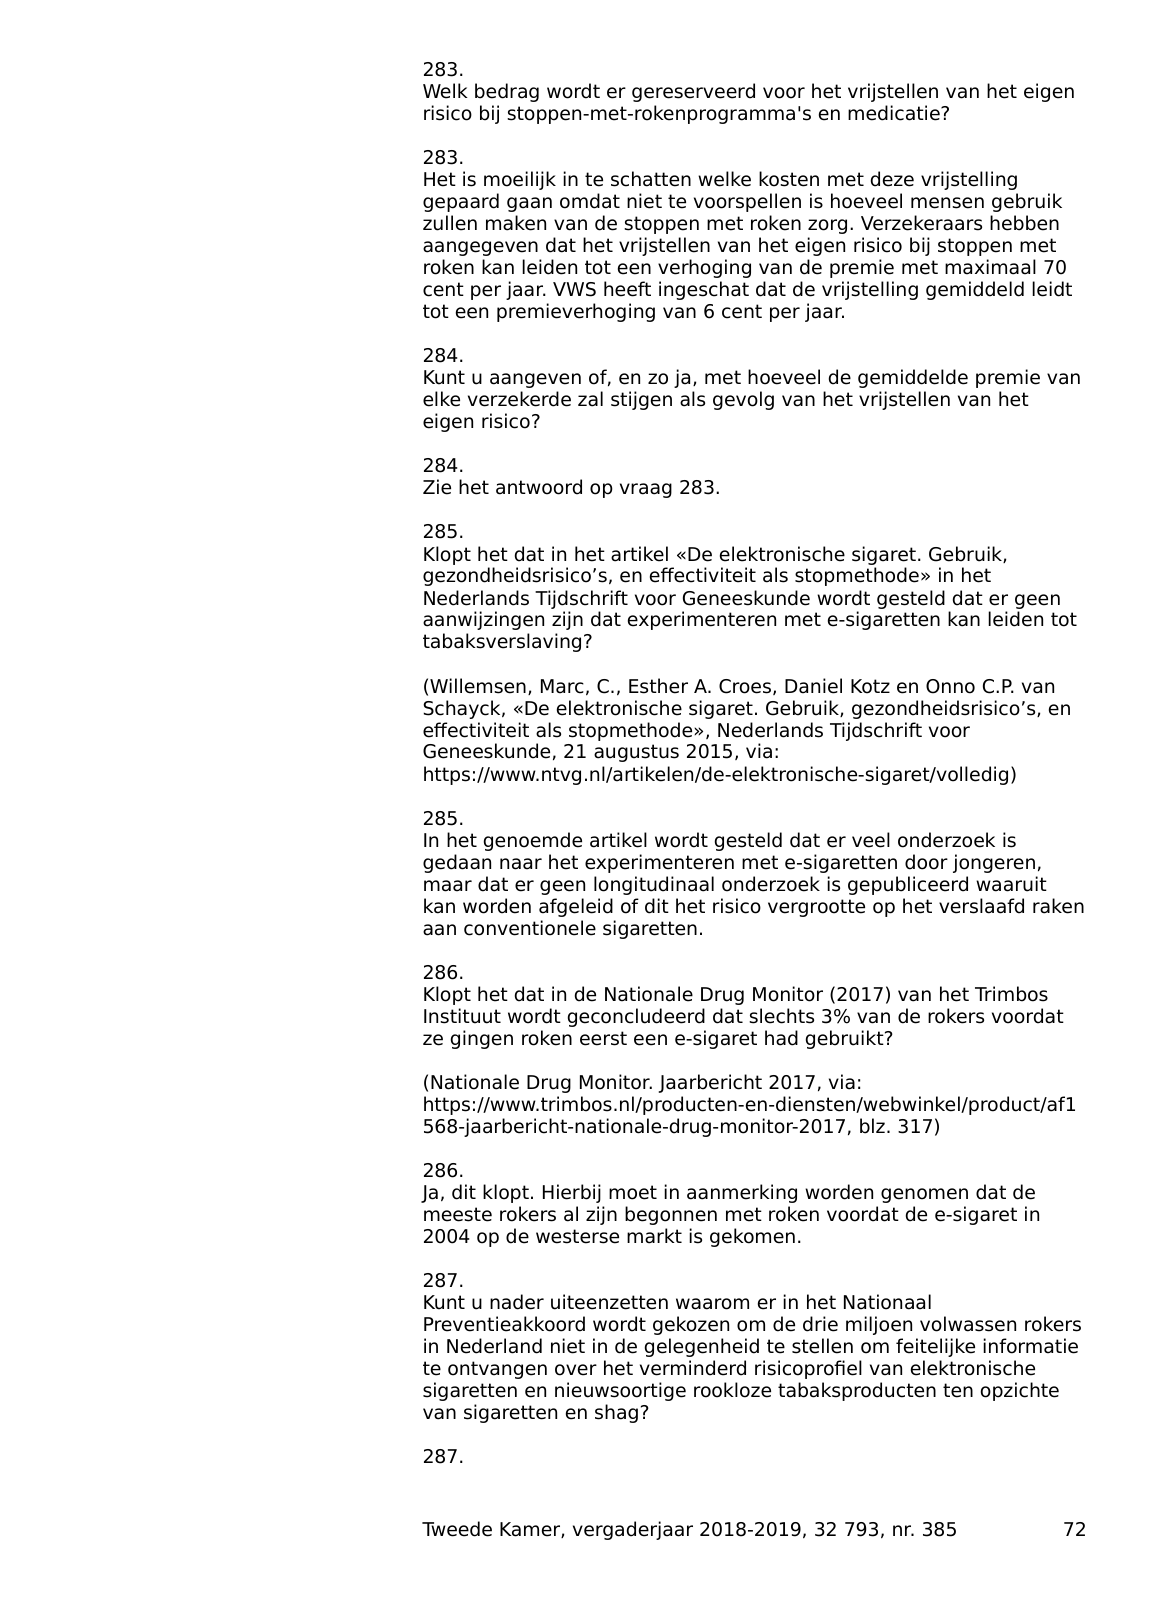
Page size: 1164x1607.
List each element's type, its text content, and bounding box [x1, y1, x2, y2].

text Klopt het dat in het artikel «De elektronische sigaret. Gebruik, gezondheidsrisico’s, en effectiviteit als stopmethode» in het Nederlands Tijdschrift voor Geneeskunde wordt gesteld dat er geen aanwijzingen zijn dat experimenteren met e-sigaretten kan leiden tot tabaksverslaving? [422, 543, 1087, 653]
text Ja, dit klopt. Hierbij moet in aanmerking worden genomen dat de meeste rokers al zijn begonnen met roken voordat de e-sigaret in 2004 op de westerse markt is gekomen. [422, 1182, 1087, 1248]
text 284. [422, 345, 1087, 367]
text 285. [422, 521, 1087, 543]
text Kunt u aangeven of, en zo ja, met hoeveel de gemiddelde premie van elke verzekerde zal stijgen als gevolg van het vrijstellen van het eigen risico? [422, 367, 1087, 433]
text 285. [422, 808, 1087, 829]
text 286. [422, 962, 1087, 984]
text 284. [422, 455, 1087, 477]
text 283. [422, 147, 1087, 169]
text Kunt u nader uiteenzetten waarom er in het Nationaal Preventieakkoord wordt gekozen om de drie miljoen volwassen rokers in Nederland niet in de gelegenheid te stellen om feitelijke informatie te ontvangen over het verminderd risicoprofiel van elektronische sigaretten en nieuwsoortige rookloze tabaksproducten ten opzichte van sigaretten en shag? [422, 1292, 1087, 1424]
text 286. [422, 1160, 1087, 1182]
text 283. [422, 59, 1087, 81]
text (Nationale Drug Monitor. Jaarbericht 2017, via: https://www.trimbos.nl/producten-en-diensten/webwinkel/product/af1568-jaarbericht-nationale-drug-monitor-2017, blz. 317) [422, 1072, 1087, 1138]
text 287. [422, 1270, 1087, 1292]
text Welk bedrag wordt er gereserveerd voor het vrijstellen van het eigen risico bij stoppen-met-rokenprogramma's en medicatie? [422, 81, 1087, 125]
text Zie het antwoord op vraag 283. [422, 477, 1087, 499]
text 287. [422, 1446, 1087, 1468]
text Het is moeilijk in te schatten welke kosten met deze vrijstelling gepaard gaan omdat niet te voorspellen is hoeveel mensen gebruik zullen maken van de stoppen met roken zorg. Verzekeraars hebben aangegeven dat het vrijstellen van het eigen risico bij stoppen met roken kan leiden tot een verhoging van de premie met maximaal 70 cent per jaar. VWS heeft ingeschat dat de vrijstelling gemiddeld leidt tot een premieverhoging van 6 cent per jaar. [422, 169, 1087, 323]
text In het genoemde artikel wordt gesteld dat er veel onderzoek is gedaan naar het experimenteren met e-sigaretten door jongeren, maar dat er geen longitudinaal onderzoek is gepubliceerd waaruit kan worden afgeleid of dit het risico vergrootte op het verslaafd raken aan conventionele sigaretten. [422, 829, 1087, 939]
text Klopt het dat in de Nationale Drug Monitor (2017) van het Trimbos Instituut wordt geconcludeerd dat slechts 3% van de rokers voordat ze gingen roken eerst een e-sigaret had gebruikt? [422, 984, 1087, 1049]
text (Willemsen, Marc, C., Esther A. Croes, Daniel Kotz en Onno C.P. van Schayck, «De elektronische sigaret. Gebruik, gezondheidsrisico’s, en effectiviteit als stopmethode», Nederlands Tijdschrift voor Geneeskunde, 21 augustus 2015, via: https://www.ntvg.nl/artikelen/de-elektronische-sigaret/volledig) [422, 676, 1087, 785]
